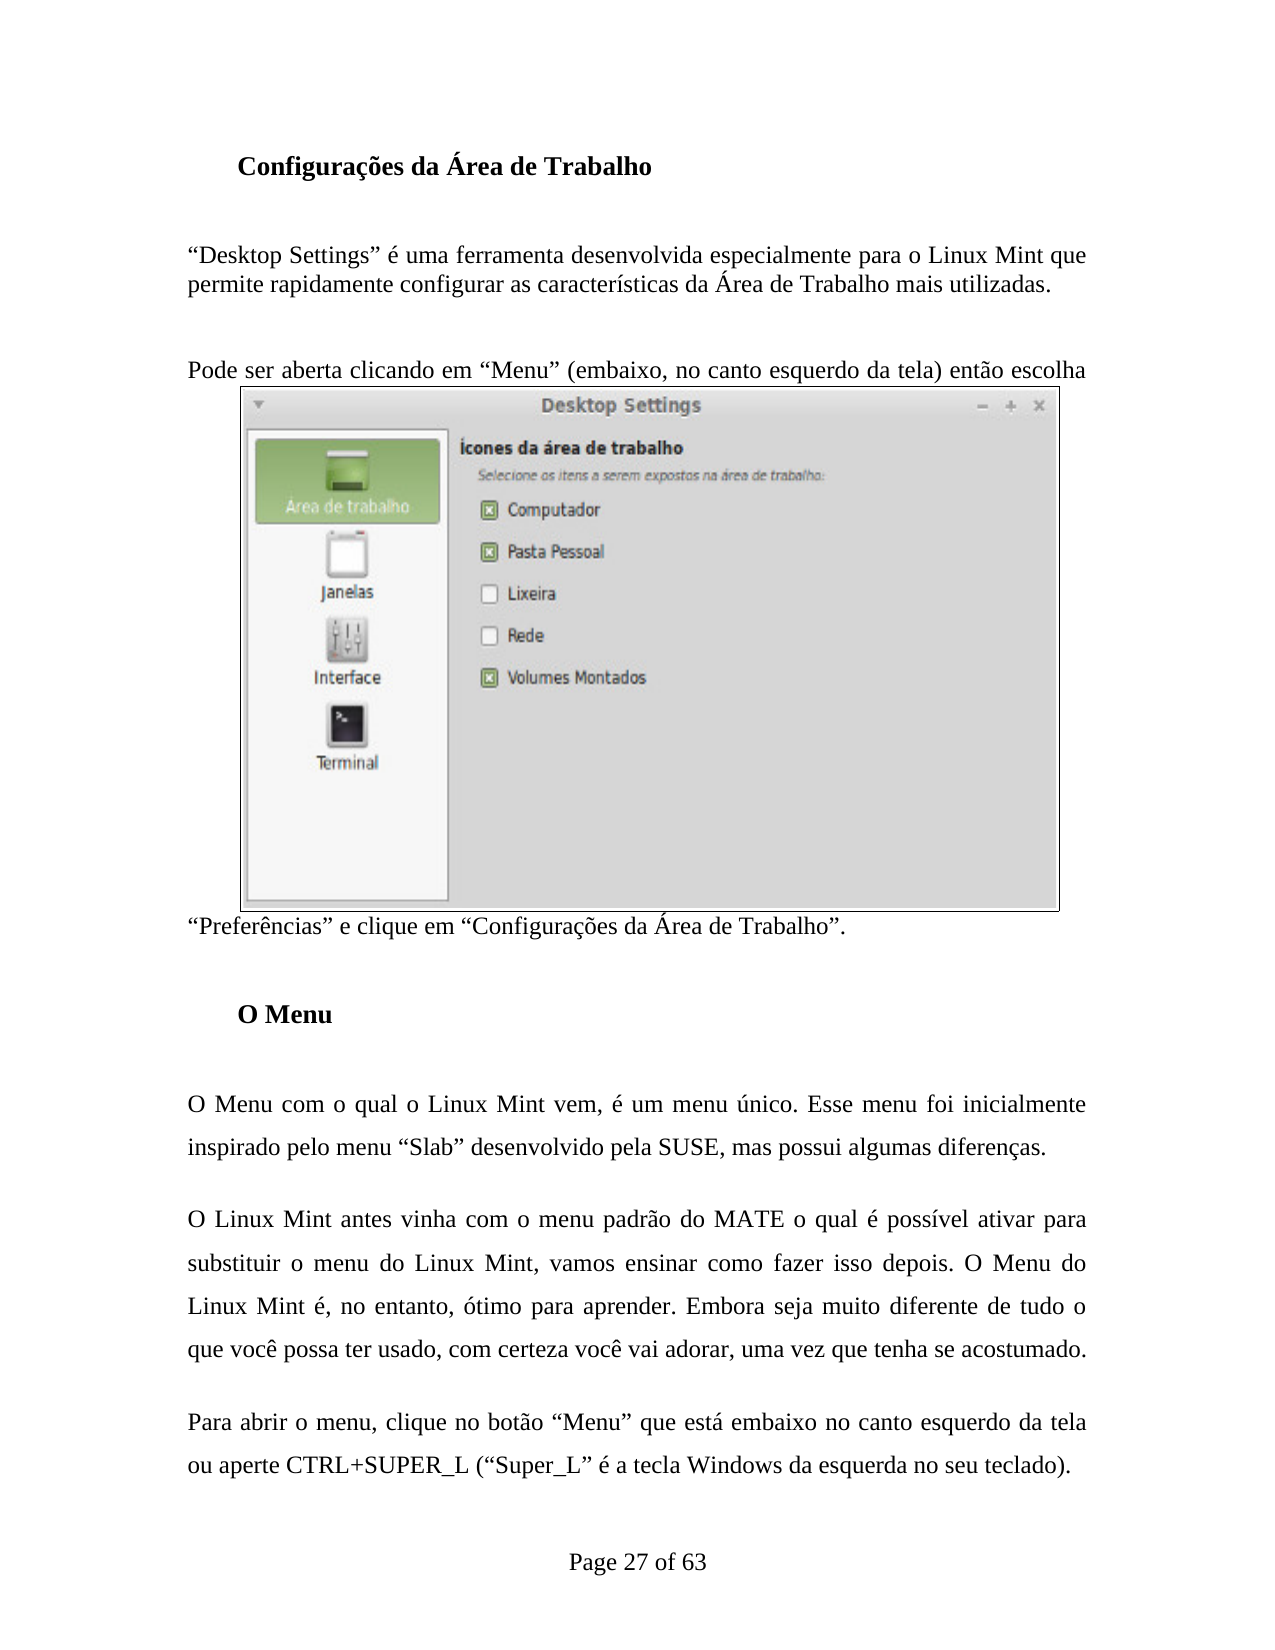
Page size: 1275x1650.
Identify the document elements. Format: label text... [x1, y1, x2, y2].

subtitle O Menu [187, 999, 1087, 1030]
text O Linux Mint antes vinha com o menu padrão do MATE o qual é possível ativar para substituir o menu do Linux Mint, vamos ensinar como fazer isso depois. O Menu do Linux Mint é, no entanto, ótimo para aprender. Embora seja muito diferente de tudo o que você possa ter usado, com certeza você vai adorar, uma vez que tenha se acostumado. [187, 1204, 1087, 1363]
text O Menu com o qual o Linux Mint vem, é um menu único. Esse menu foi inicialmente inspirado pelo menu “Slab” desenvolvido pela SUSE, mas possui algumas diferenças. [187, 1089, 1087, 1161]
picture [243, 389, 1057, 908]
text Para abrir o menu, clique no botão “Menu” que está embaixo no canto esquerdo da tela ou aperte CTRL+SUPER_L (“Super_L” é a tecla Windows da esquerda no seu teclado). [187, 1407, 1087, 1478]
